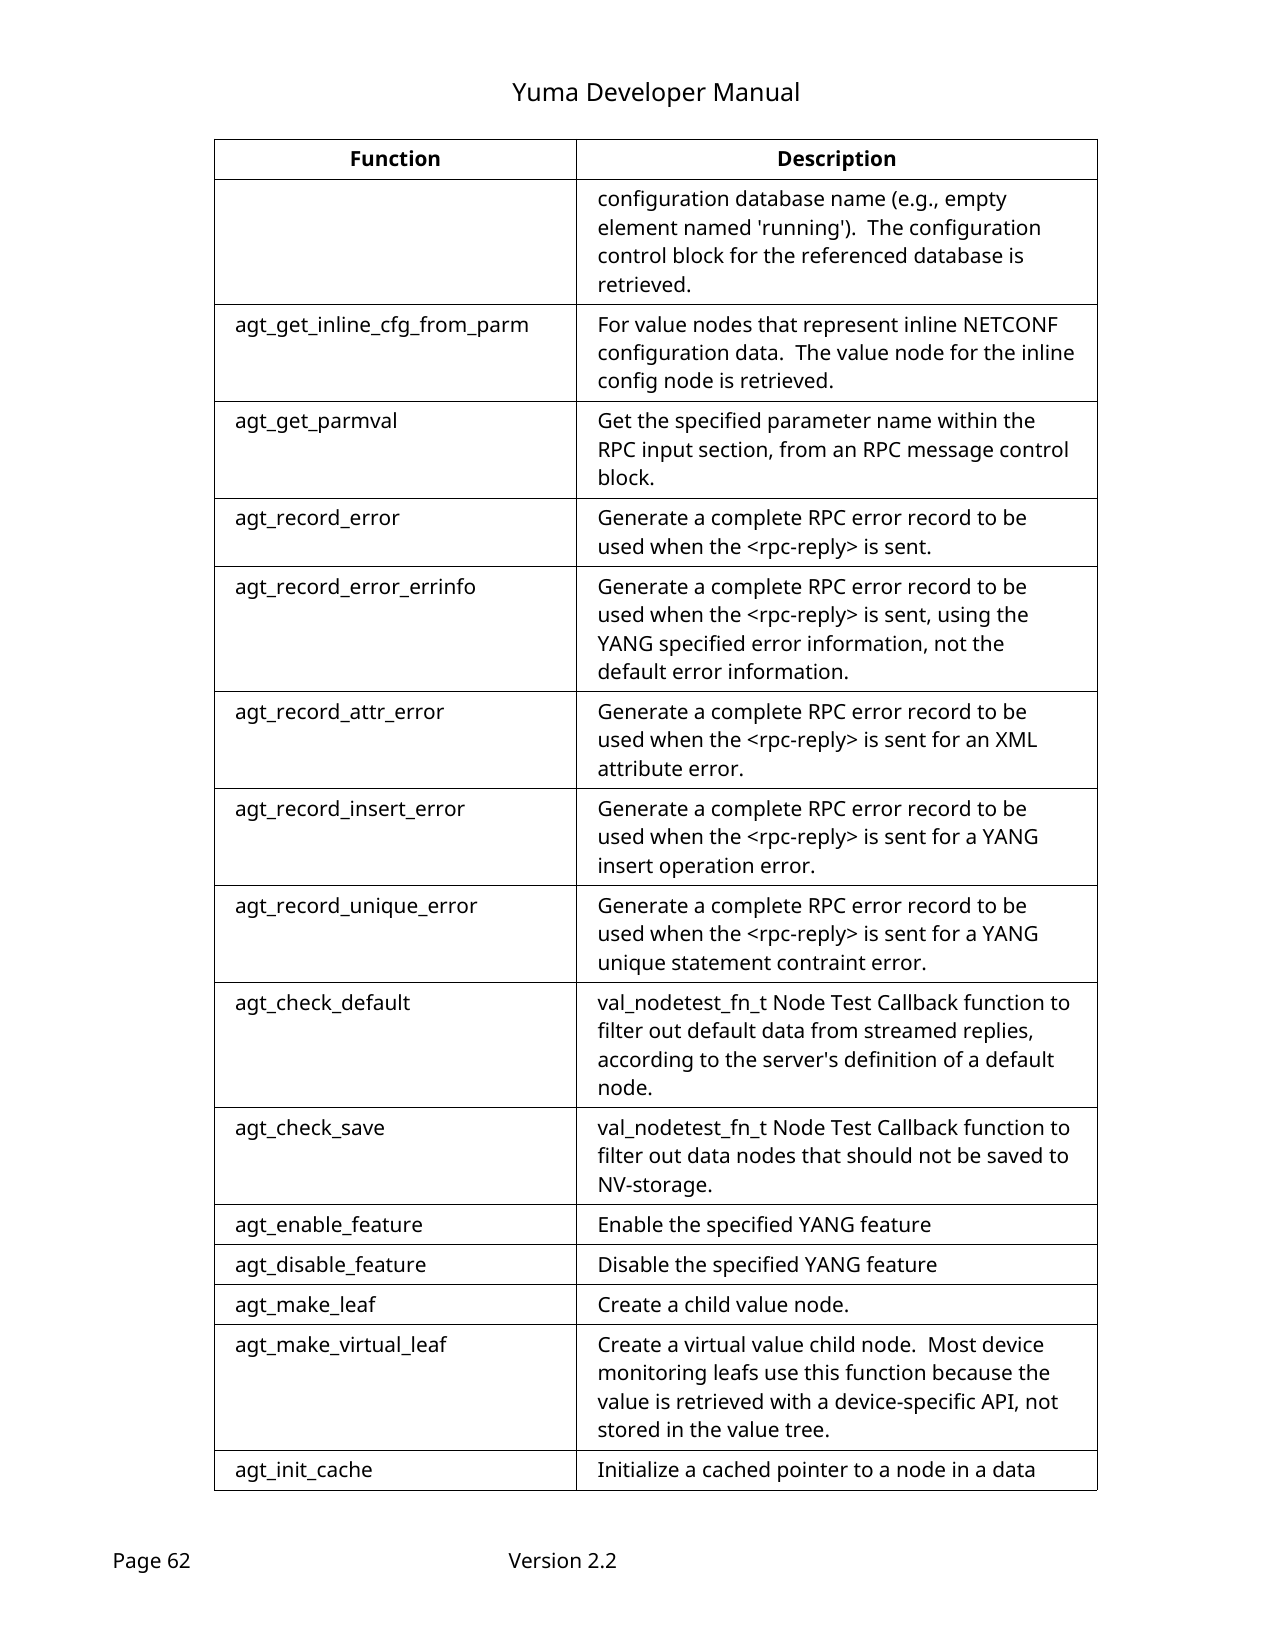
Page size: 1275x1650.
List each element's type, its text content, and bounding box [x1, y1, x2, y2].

table_cell Get the specified parameter name within the RPC input section, from an RPC message control block. [577, 402, 1097, 498]
table_cell agt_get_parmval [215, 402, 576, 498]
table_cell agt_record_attr_error [215, 692, 576, 788]
table_cell agt_record_error_errinfo [215, 567, 576, 691]
table_cell Generate a complete RPC error record to be used when the <rpc-reply> is sent for a YANG insert operation error. [577, 789, 1097, 885]
table_cell Create a virtual value child node. Most device monitoring leafs use this function because the value is retrieved with a device-specific API, not stored in the value tree. [577, 1325, 1097, 1449]
table_cell agt_make_virtual_leaf [215, 1325, 576, 1449]
table_cell Generate a complete RPC error record to be used when the <rpc-reply> is sent, using the YANG specified error information, not the default error information. [577, 567, 1097, 691]
table_cell Generate a complete RPC error record to be used when the <rpc-reply> is sent for an XML attribute error. [577, 692, 1097, 788]
table_cell Disable the specified YANG feature [577, 1245, 1097, 1284]
table_cell val_nodetest_fn_t Node Test Callback function to filter out data nodes that should not be saved to NV-storage. [577, 1108, 1097, 1204]
table_cell configuration database name (e.g., empty element named 'running'). The configuration control block for the referenced database is retrieved. [577, 180, 1097, 304]
table_cell For value nodes that represent inline NETCONF configuration data. The value node for the inline config node is retrieved. [577, 305, 1097, 401]
table_cell agt_check_default [215, 983, 576, 1107]
table_header Description [577, 140, 1097, 178]
table_cell agt_enable_feature [215, 1205, 576, 1244]
table_cell agt_get_inline_cfg_from_parm [215, 305, 576, 401]
table_cell agt_record_unique_error [215, 886, 576, 982]
table_cell agt_record_error [215, 499, 576, 566]
table_cell val_nodetest_fn_t Node Test Callback function to filter out default data from streamed replies, according to the server's definition of a default node. [577, 983, 1097, 1107]
table_cell agt_disable_feature [215, 1245, 576, 1284]
table_cell agt_init_cache [215, 1451, 576, 1489]
table_cell agt_make_leaf [215, 1285, 576, 1324]
table_cell agt_check_save [215, 1108, 576, 1204]
table_cell Generate a complete RPC error record to be used when the <rpc-reply> is sent for a YANG unique statement contraint error. [577, 886, 1097, 982]
table_cell Initialize a cached pointer to a node in a data [577, 1451, 1097, 1489]
table_header Function [215, 140, 576, 178]
table_cell Create a child value node. [577, 1285, 1097, 1324]
table_cell Enable the specified YANG feature [577, 1205, 1097, 1244]
table_cell [215, 180, 576, 304]
table_cell Generate a complete RPC error record to be used when the <rpc-reply> is sent. [577, 499, 1097, 566]
table_cell agt_record_insert_error [215, 789, 576, 885]
